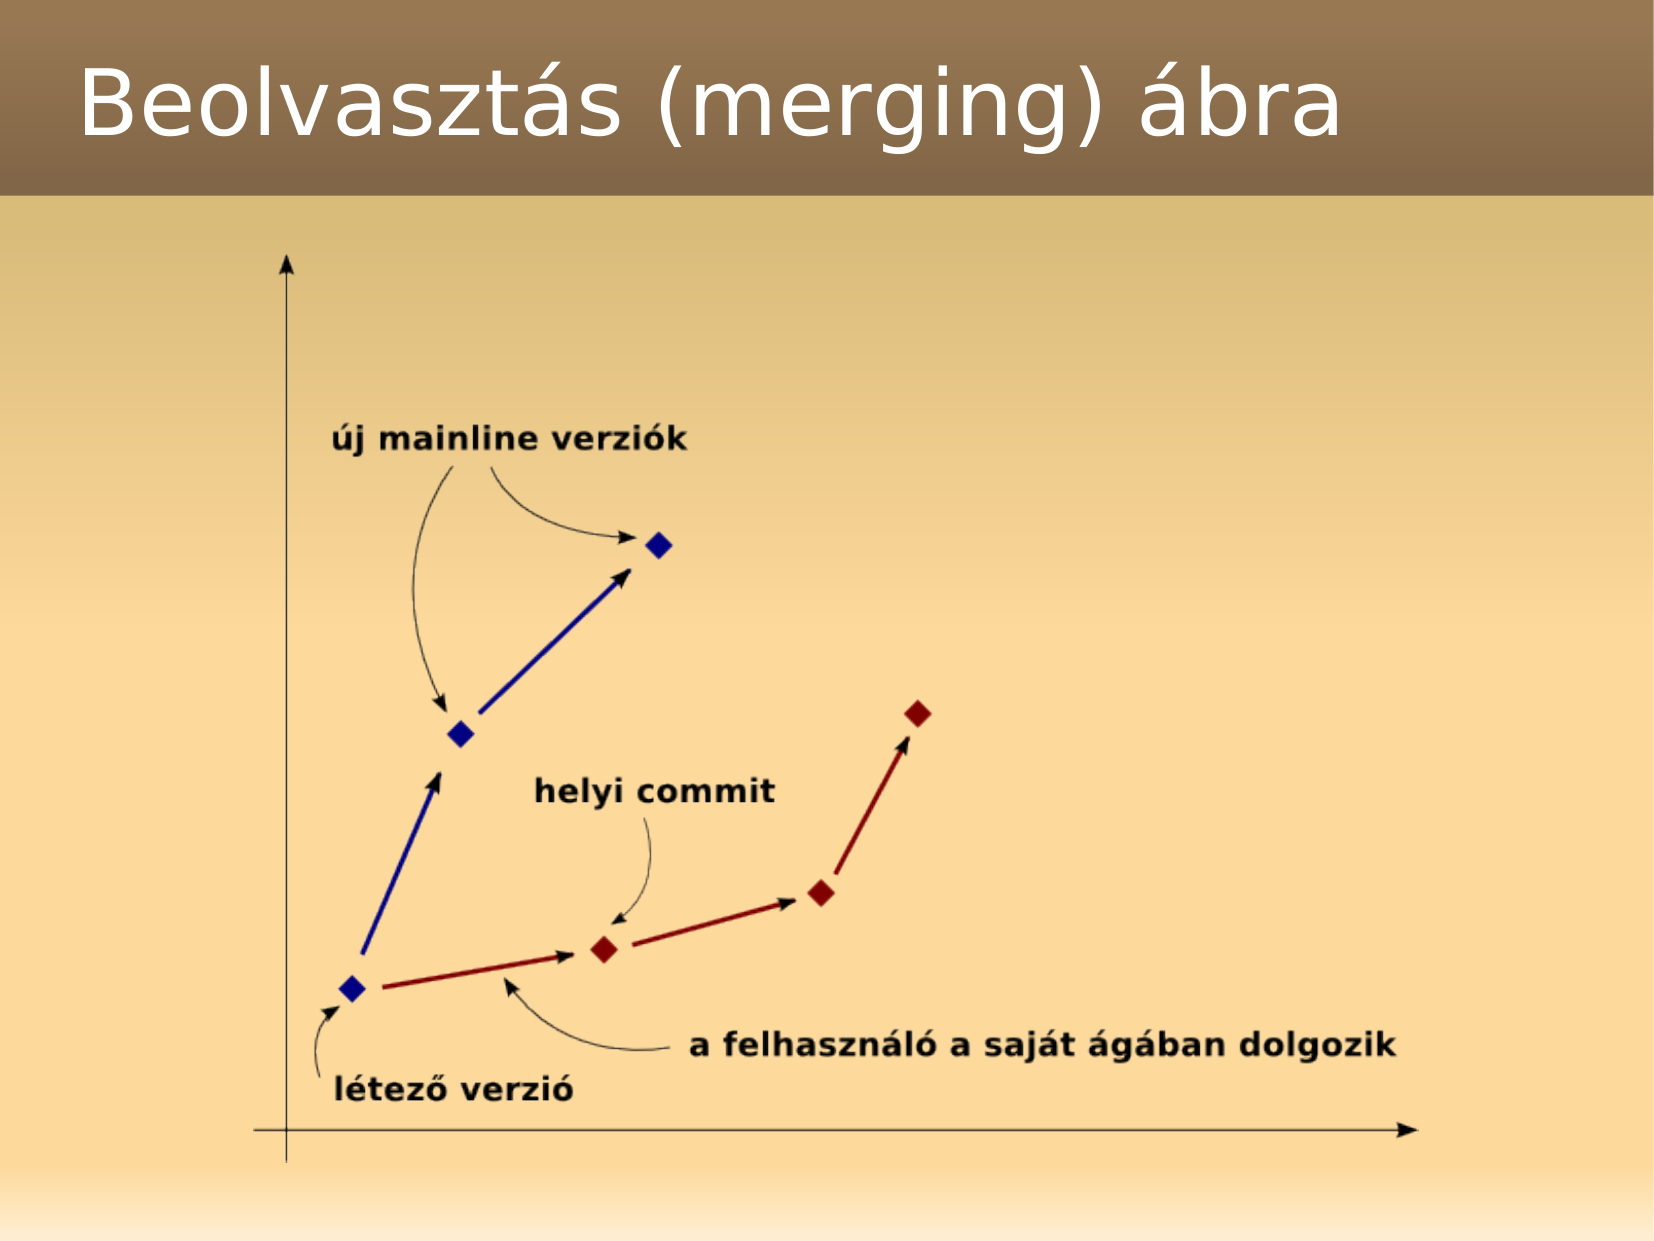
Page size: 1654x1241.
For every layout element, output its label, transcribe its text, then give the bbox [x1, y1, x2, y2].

title Beolvasztás (merging) ábra [76, 0, 1565, 208]
picture [0, 0, 1654, 1241]
